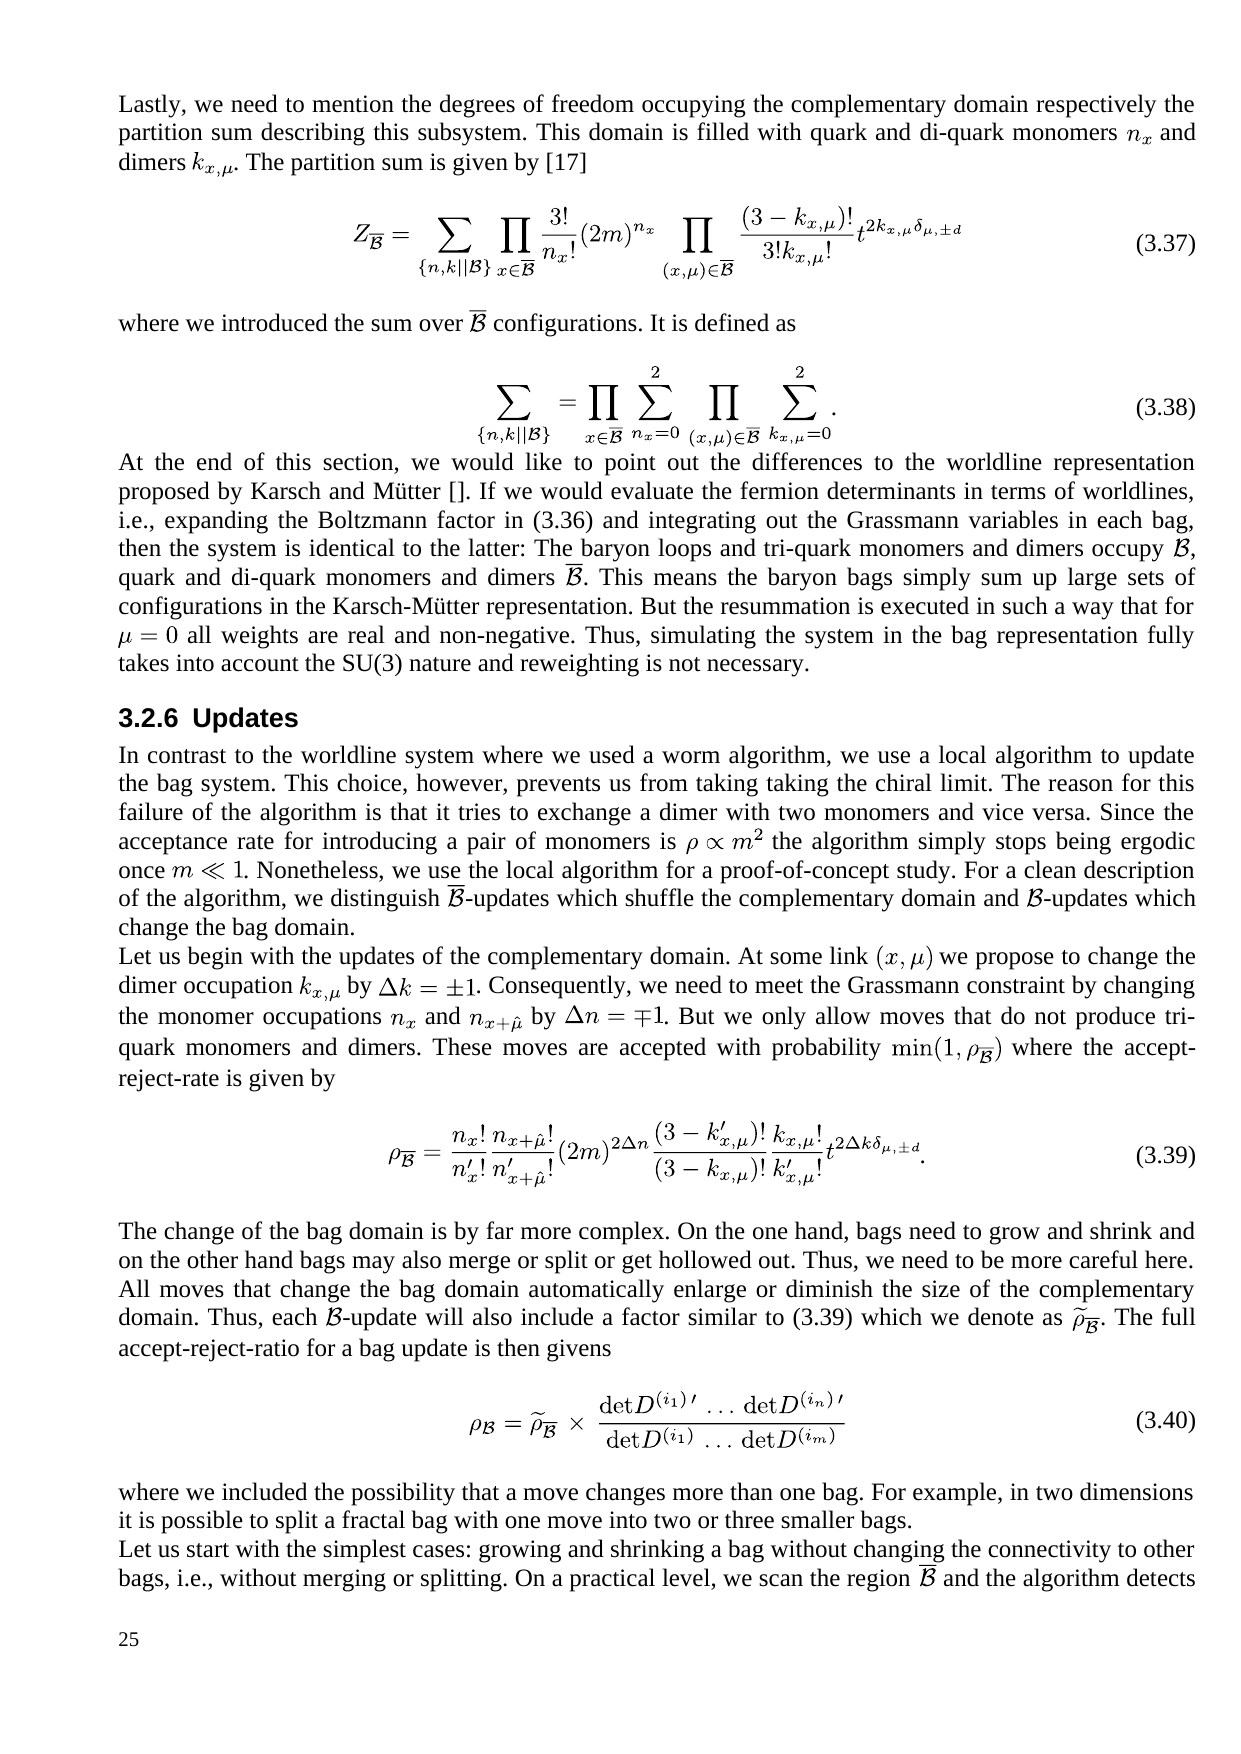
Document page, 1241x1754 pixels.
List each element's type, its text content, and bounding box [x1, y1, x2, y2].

text where we included the possibility that a move changes more than one bag. For example, in two dimensions it is possible to split a fractal bag with one move into two or three smaller bags. [118, 1477, 1196, 1534]
text where we introduced the sum over configurations. It is defined as [118, 308, 1196, 337]
text Let us start with the simplest cases: growing and shrinking a bag without changing the connectivity to other bags, i.e., without merging or splitting. On a practical level, we scan the region and the algorithm detects [118, 1534, 1196, 1592]
text [118, 206, 667, 280]
text Let us begin with the updates of the complementary domain. At some link we propose to change the dimer occupation by . Consequently, we need to meet the Grassmann constraint by changing the monomer occupations and by . But we only allow moves that do not produce tri-quark monomers and dimers. These moves are accepted with probability where the accept-reject-rate is given by [118, 941, 1196, 1092]
text [118, 1121, 660, 1187]
text . (3.39) [763, 1121, 1196, 1187]
text In contrast to the worldline system where we used a worm algorithm, we use a local algorithm to update the bag system. This choice, however, prevents us from taking taking the chiral limit. The reason for this failure of the algorithm is that it tries to exchange a dimer with two monomers and vice versa. Since the acceptance rate for introducing a pair of monomers is the algorithm simply stops being ergodic once . Nonetheless, we use the local algorithm for a proof-of-concept study. For a clean description of the algorithm, we distinguish -updates which shuffle the complementary domain and -updates which change the bag domain. [118, 740, 1196, 941]
text (3.40) [789, 1391, 1196, 1448]
text [118, 366, 652, 447]
subtitle Updates [118, 702, 1196, 733]
text [118, 1391, 660, 1448]
text Lastly, we need to mention the degrees of freedom occupying the complementary domain respectively the partition sum describing this subsystem. This domain is filled with quark and di-quark monomers and dimers . The partition sum is given by [17] [118, 89, 1196, 177]
text At the end of this section, we would like to point out the differences to the worldline representation proposed by Karsch and Mütter []. If we would evaluate the fermion determinants in terms of worldlines, i.e., expanding the Boltzmann factor in (3.36) and integrating out the Grassmann variables in each bag, then the system is identical to the latter: The baryon loops and tri-quark monomers and dimers occupy , quark and di-quark monomers and dimers . This means the baryon bags simply sum up large sets of configurations in the Karsch-Mütter representation. But the resummation is executed in such a way that for all weights are real and non-negative. Thus, simulating the system in the bag representation fully takes into account the SU(3) nature and reweighting is not necessary. [118, 447, 1196, 677]
text The change of the bag domain is by far more complex. On the one hand, bags need to grow and shrink and on the other hand bags may also merge or split or get hollowed out. Thus, we need to be more careful here. All moves that change the bag domain automatically enlarge or diminish the size of the complementary domain. Thus, each -update will also include a factor similar to (3.39) which we denote as . The full accept-reject-ratio for a bag update is then givens [118, 1216, 1196, 1362]
text . (3.38) [803, 366, 1196, 447]
text (3.37) [702, 206, 1196, 280]
